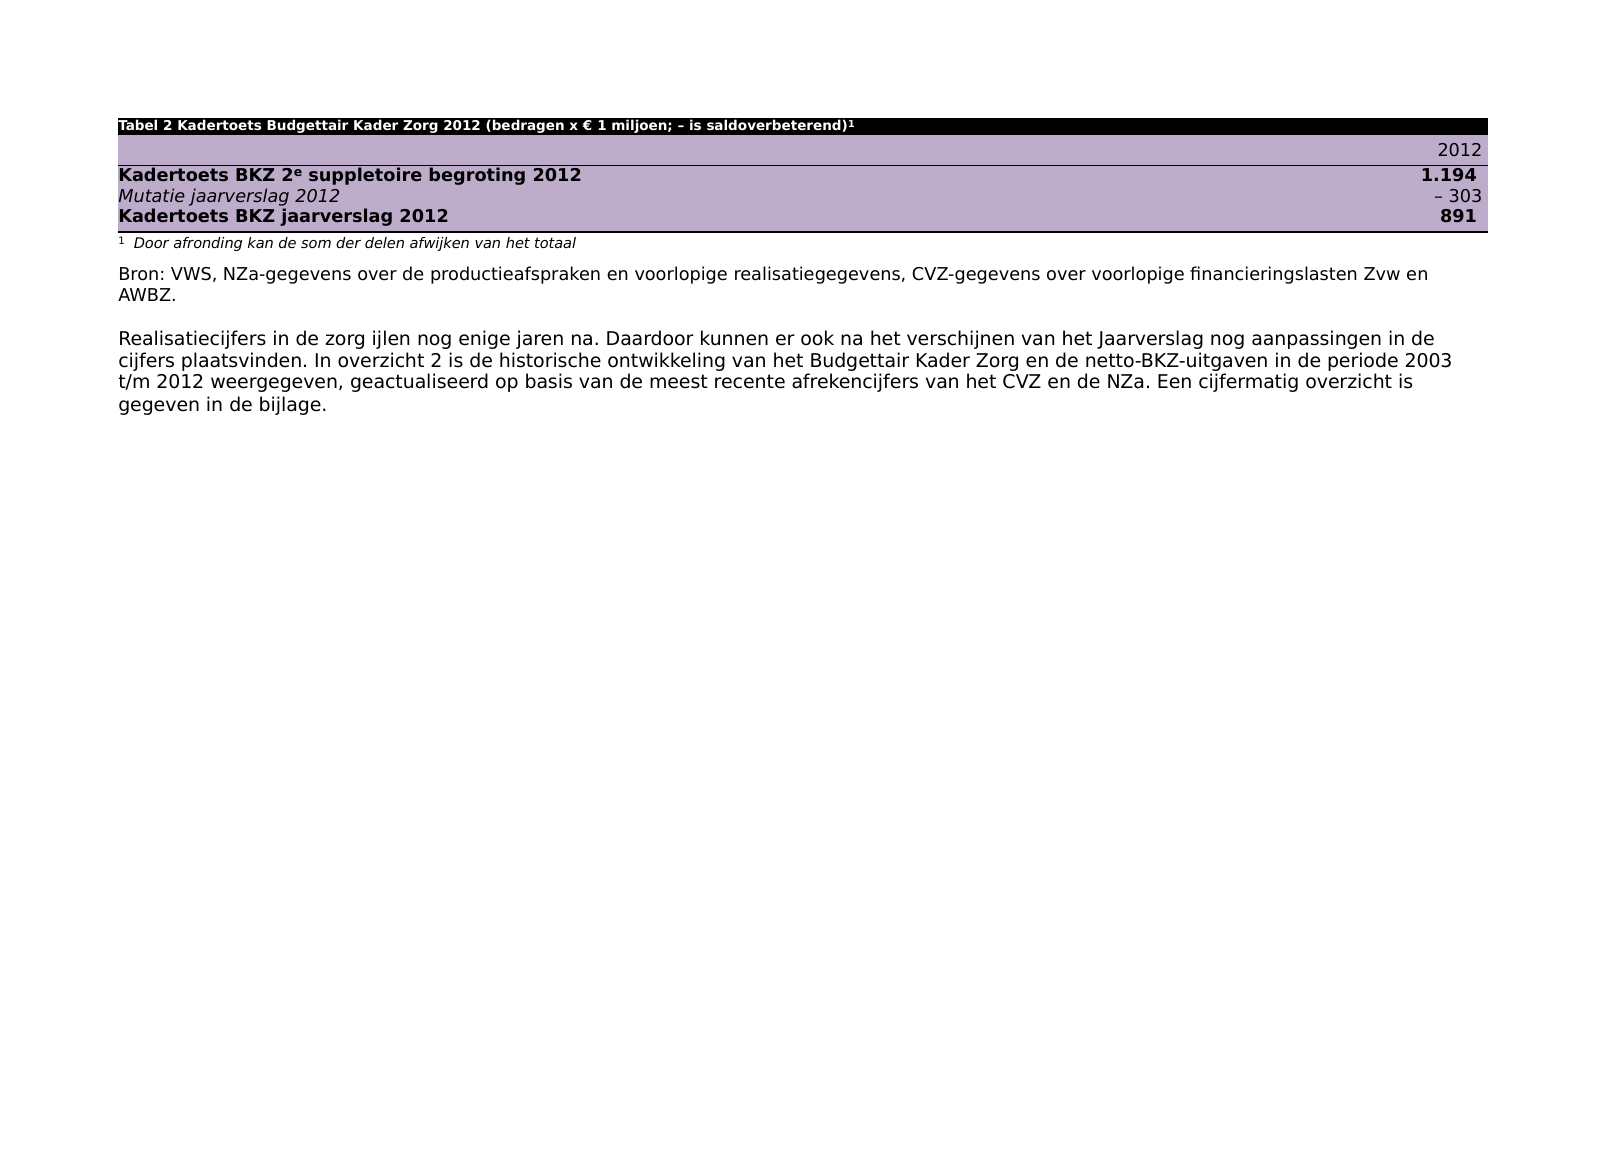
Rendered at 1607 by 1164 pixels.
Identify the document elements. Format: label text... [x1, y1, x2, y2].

table_cell Kadertoets BKZ 2e suppletoire begroting 2012 [118, 166, 1214, 186]
table_cell Mutatie jaarverslag 2012 [118, 186, 1214, 206]
table_cell [118, 135, 1214, 165]
table_cell 2012 [1214, 135, 1488, 165]
table_header Tabel 2 Kadertoets Budgettair Kader Zorg 2012 (bedragen x € 1 miljoen; – is saldoverbeterend)1 [118, 118, 1488, 134]
table_cell 891 [1214, 206, 1488, 231]
table_cell 1 Door afronding kan de som der delen afwijken van het totaal Bron: VWS, NZa-gegevens over de productieafspraken en voorlopige realisatiegegevens, CVZ-gegevens over voorlopige financieringslasten Zvw en AWBZ. [118, 233, 1488, 305]
table_cell Kadertoets BKZ jaarverslag 2012 [118, 206, 1214, 231]
table_cell 1.194 [1214, 166, 1488, 186]
table_cell – 303 [1214, 186, 1488, 206]
text Realisatiecijfers in de zorg ijlen nog enige jaren na. Daardoor kunnen er ook na het verschijnen van het Jaarverslag nog aanpassingen in de cijfers plaatsvinden. In overzicht 2 is de historische ontwikkeling van het Budgettair Kader Zorg en de netto-BKZ-uitgaven in de periode 2003 t/m 2012 weergegeven, geactualiseerd op basis van de meest recente afrekencijfers van het CVZ en de NZa. Een cijfermatig overzicht is gegeven in de bijlage. [118, 327, 1488, 415]
